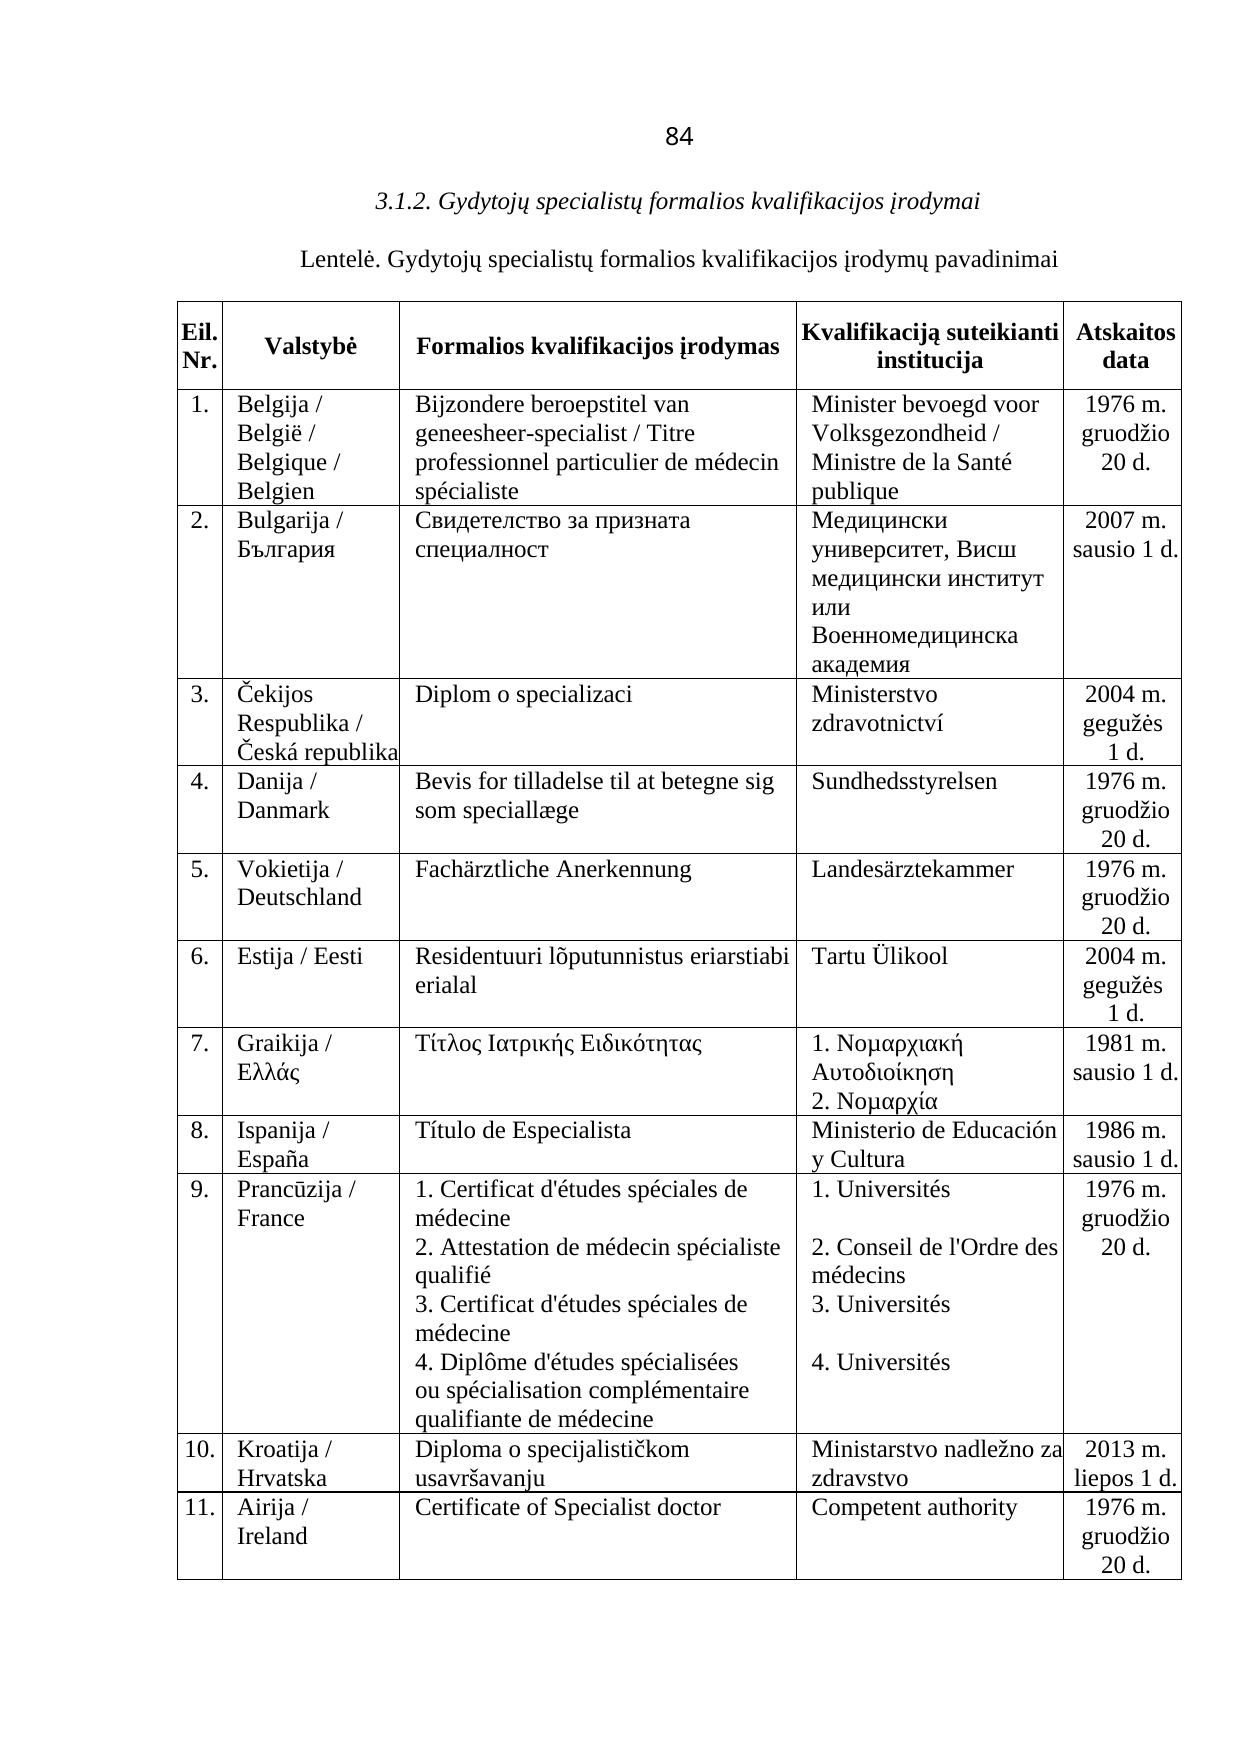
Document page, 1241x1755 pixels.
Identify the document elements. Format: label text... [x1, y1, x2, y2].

table_cell 2004 m. gegužės 1 d. [1064, 679, 1181, 765]
table_cell Danija / Danmark [223, 766, 399, 853]
table_cell 2. [178, 506, 222, 678]
table_cell 1. Certificat d'études spéciales de médecine 2. Attestation de médecin spécialiste qualifié 3. Certificat d'études spéciales de médecine 4. Diplôme d'études spécialisées ou spécialisation complémentaire qualifiante de médecine [400, 1174, 796, 1433]
table_cell 1976 m. gruodžio 20 d. [1064, 854, 1181, 940]
table_cell 2013 m. liepos 1 d. [1064, 1434, 1181, 1491]
table_cell Estija / Eesti [223, 941, 399, 1027]
table_cell Diploma o specijalističkom usavršavanju [400, 1434, 796, 1491]
table_cell Vokietija / Deutschland [223, 854, 399, 940]
table_cell Tartu Ülikool [797, 941, 1063, 1027]
table_cell Diplom o specializaci [400, 679, 796, 765]
table_cell Título de Especialista [400, 1116, 796, 1173]
table_cell Airija / Ireland [223, 1493, 399, 1579]
table_cell Minister bevoegd voor Volksgezondheid / Ministre de la Santé publique [797, 390, 1063, 504]
table_cell 9. [178, 1174, 222, 1433]
table_cell Ministerstvo zdravotnictví [797, 679, 1063, 765]
table_cell 11. [178, 1493, 222, 1579]
table_cell Ministerio de Educación y Cultura [797, 1116, 1063, 1173]
table_cell 1981 m. sausio 1 d. [1064, 1028, 1181, 1114]
table_cell 6. [178, 941, 222, 1027]
table_cell 5. [178, 854, 222, 940]
table_cell Bevis for tilladelse til at betegne sig som speciallæge [400, 766, 796, 853]
table_cell 2007 m. sausio 1 d. [1064, 506, 1181, 678]
table_cell Ministarstvo nadležno za zdravstvo [797, 1434, 1063, 1491]
table_cell Τίτλoς Iατρικής Ειδικότητας [400, 1028, 796, 1114]
table_cell 1976 m. gruodžio 20 d. [1064, 1493, 1181, 1579]
table_cell Свидетелство за призната специалност [400, 506, 796, 678]
table_header Eil. Nr. [178, 302, 222, 388]
table_cell 1986 m. sausio 1 d. [1064, 1116, 1181, 1173]
table_cell Kroatija / Hrvatska [223, 1434, 399, 1491]
table_cell Certificate of Specialist doctor [400, 1493, 796, 1579]
table_cell 7. [178, 1028, 222, 1114]
table_cell Fachärztliche Anerkennung [400, 854, 796, 940]
table_cell 4. [178, 766, 222, 853]
table_header Atskaitos data [1064, 302, 1181, 388]
table_cell 1976 m. gruodžio 20 d. [1064, 390, 1181, 504]
table_cell 2004 m. gegužės 1 d. [1064, 941, 1181, 1027]
table_cell Sundhedsstyrelsen [797, 766, 1063, 853]
table_cell 10. [178, 1434, 222, 1491]
table_cell Residentuuri lõputunnistus eriarstiabi erialal [400, 941, 796, 1027]
table_cell 8. [178, 1116, 222, 1173]
table_cell Bijzondere beroepstitel van geneesheer-specialist / Titre professionnel particulier de médecin spécialiste [400, 390, 796, 504]
table_header Formalios kvalifikacijos įrodymas [400, 302, 796, 388]
table_cell 1. Universités 2. Conseil de l'Ordre des médecins 3. Universités 4. Universités [797, 1174, 1063, 1433]
table_cell Prancūzija / France [223, 1174, 399, 1433]
table_header Kvalifikaciją suteikianti institucija [797, 302, 1063, 388]
table_cell Čekijos Respublika / Česká republika [223, 679, 399, 765]
table_cell 1976 m. gruodžio 20 d. [1064, 766, 1181, 853]
table_header Valstybė [223, 302, 399, 388]
table_cell Медицински университет, Висш медицински институт или Военномедицинска академия [797, 506, 1063, 678]
table_cell 3. [178, 679, 222, 765]
table_cell Bulgarija / България [223, 506, 399, 678]
table_cell Graikija / Ελλάς [223, 1028, 399, 1114]
table_cell Landesärztekammer [797, 854, 1063, 940]
table_cell Competent authority [797, 1493, 1063, 1579]
table_cell Ispanija / España [223, 1116, 399, 1173]
text Lentelė. Gydytojų specialistų formalios kvalifikacijos įrodymų pavadinimai [177, 244, 1181, 272]
table_cell Belgija / België / Belgique / Belgien [223, 390, 399, 504]
table_cell 1. Νoµαρχιακή Αυτoδιoίκηση 2. Νoµαρχία [797, 1028, 1063, 1114]
table_cell 1. [178, 390, 222, 504]
text 3.1.2. Gydytojų specialistų formalios kvalifikacijos įrodymai [177, 186, 1181, 215]
table_cell 1976 m. gruodžio 20 d. [1064, 1174, 1181, 1433]
